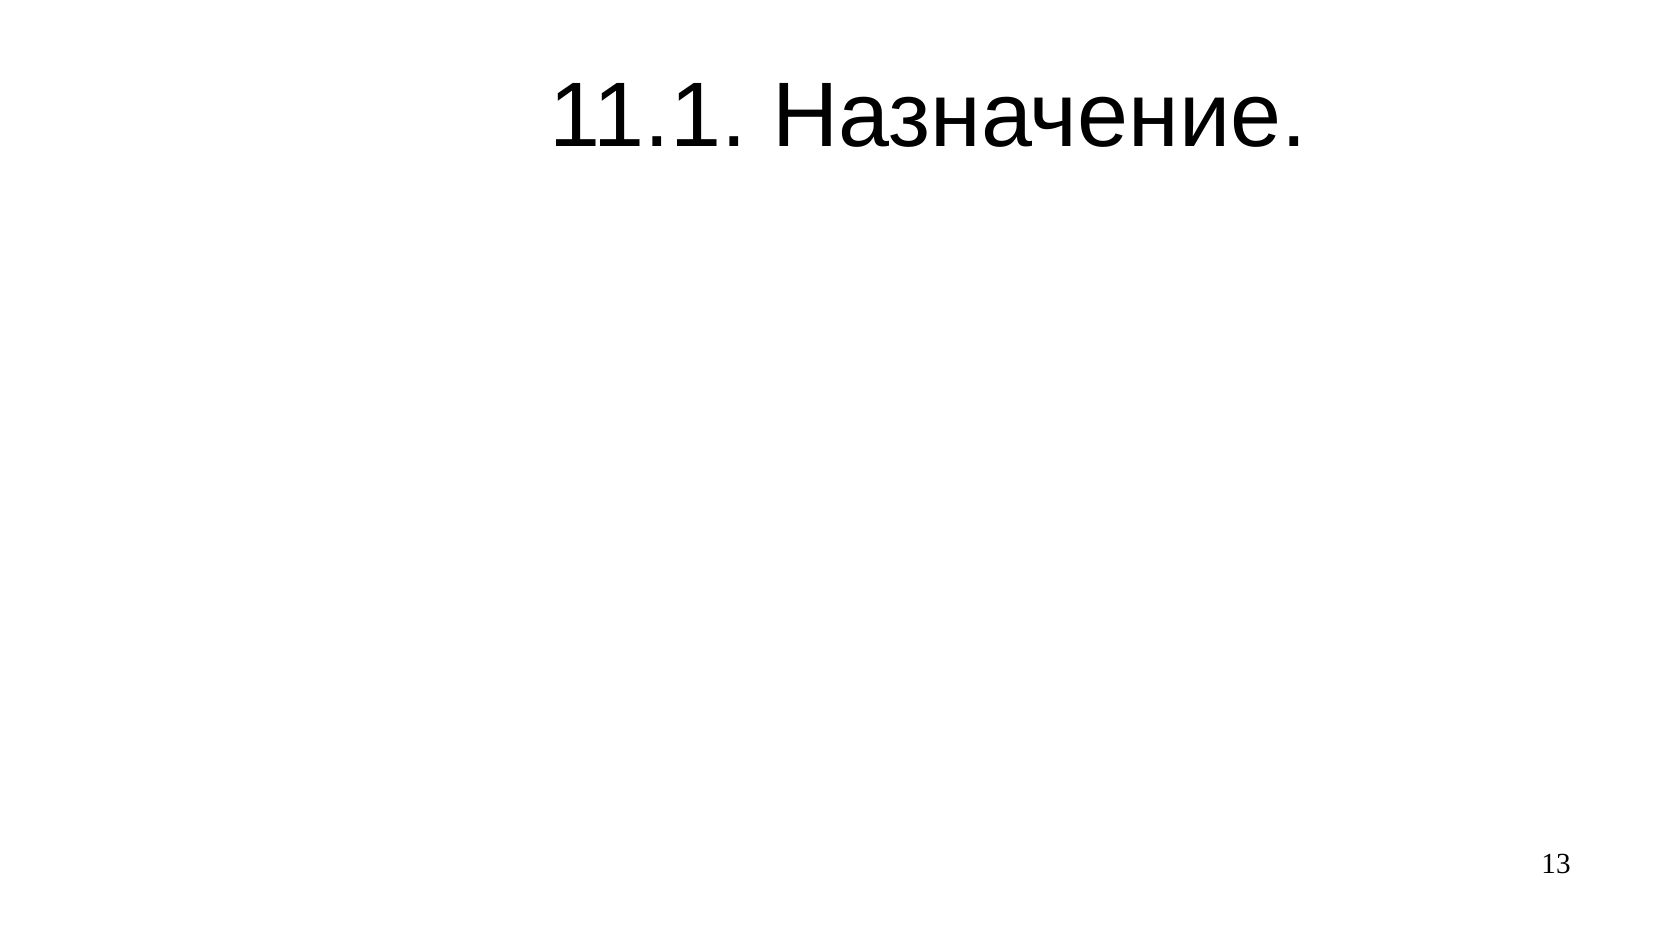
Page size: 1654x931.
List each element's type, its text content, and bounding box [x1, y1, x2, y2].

title 11.1. Назначение. [82, 37, 1571, 193]
